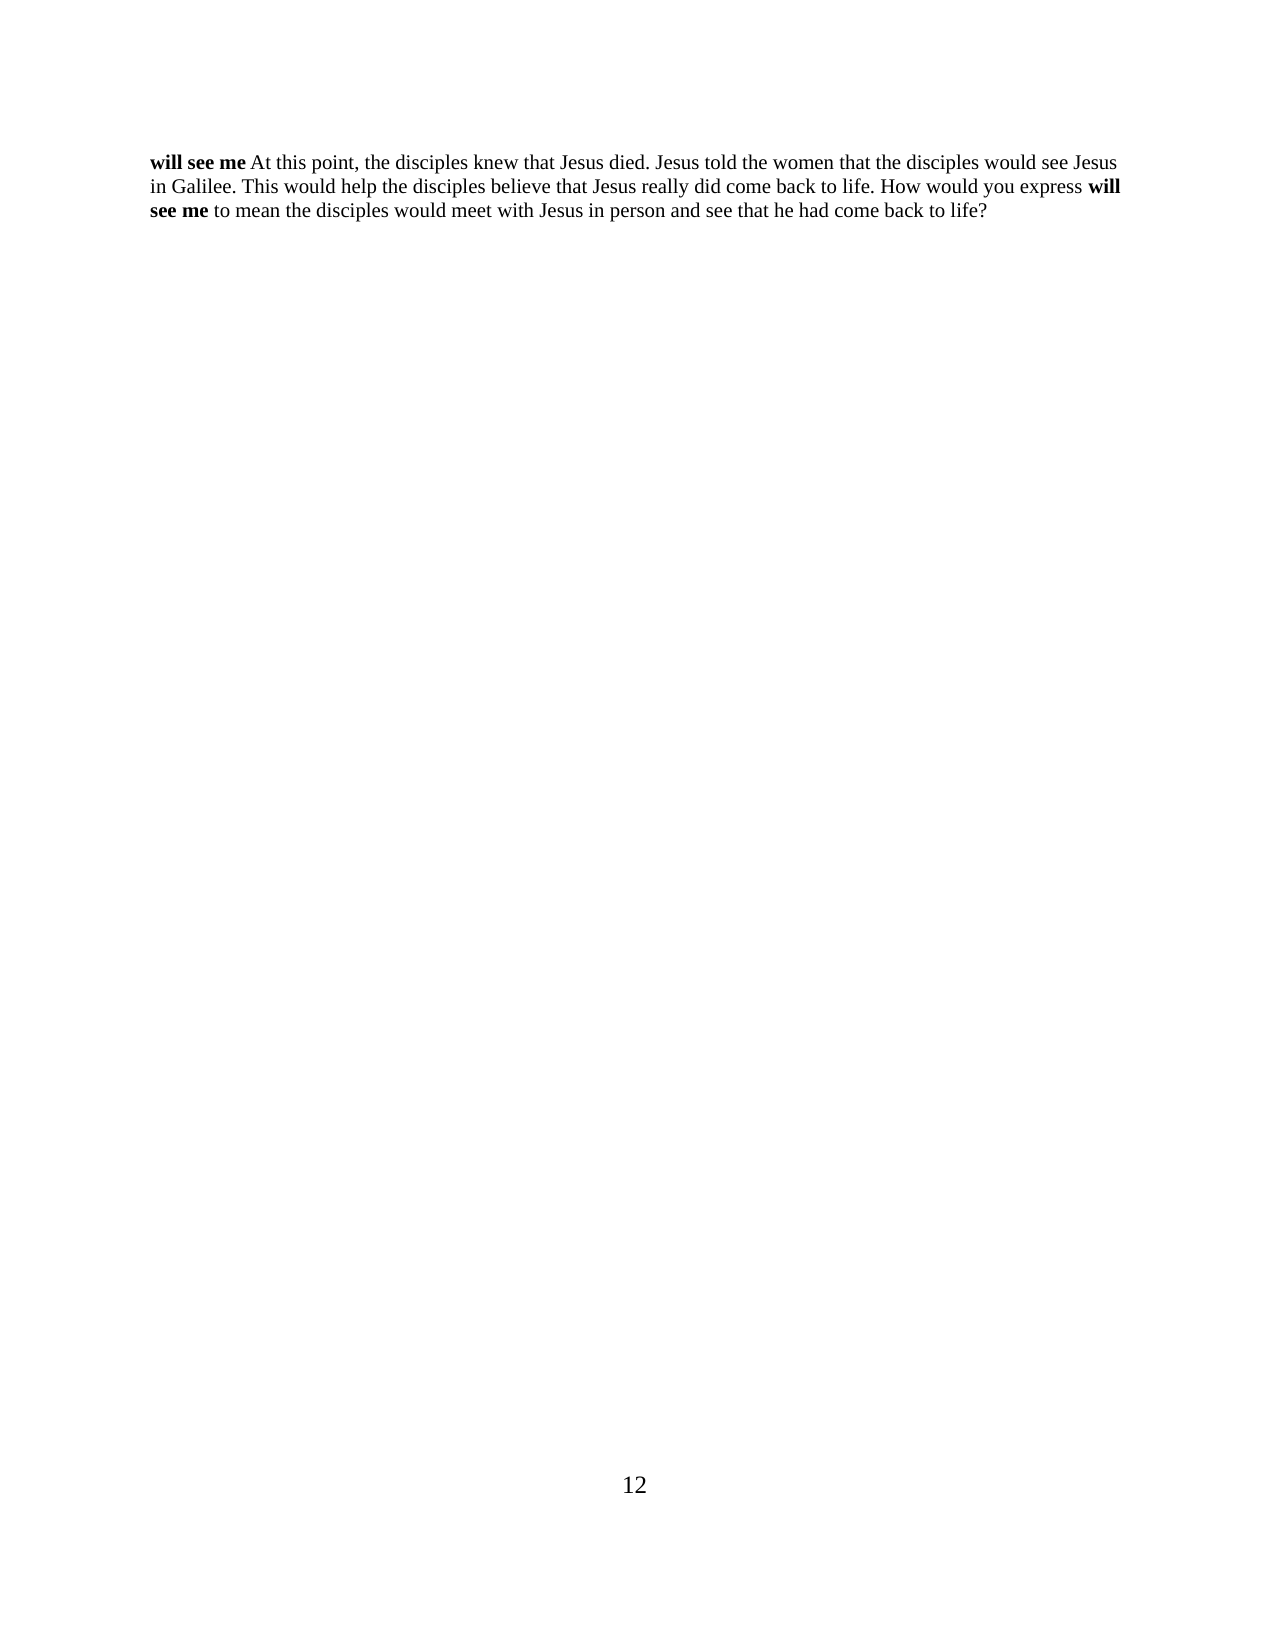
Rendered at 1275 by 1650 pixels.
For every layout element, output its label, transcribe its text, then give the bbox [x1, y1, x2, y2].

text will see me At this point, the disciples knew that Jesus died. Jesus told the women that the disciples would see Jesus in Galilee. This would help the disciples believe that Jesus really did come back to life. How would you express will see me to mean the disciples would meet with Jesus in person and see that he had come back to life? [150, 150, 1125, 222]
